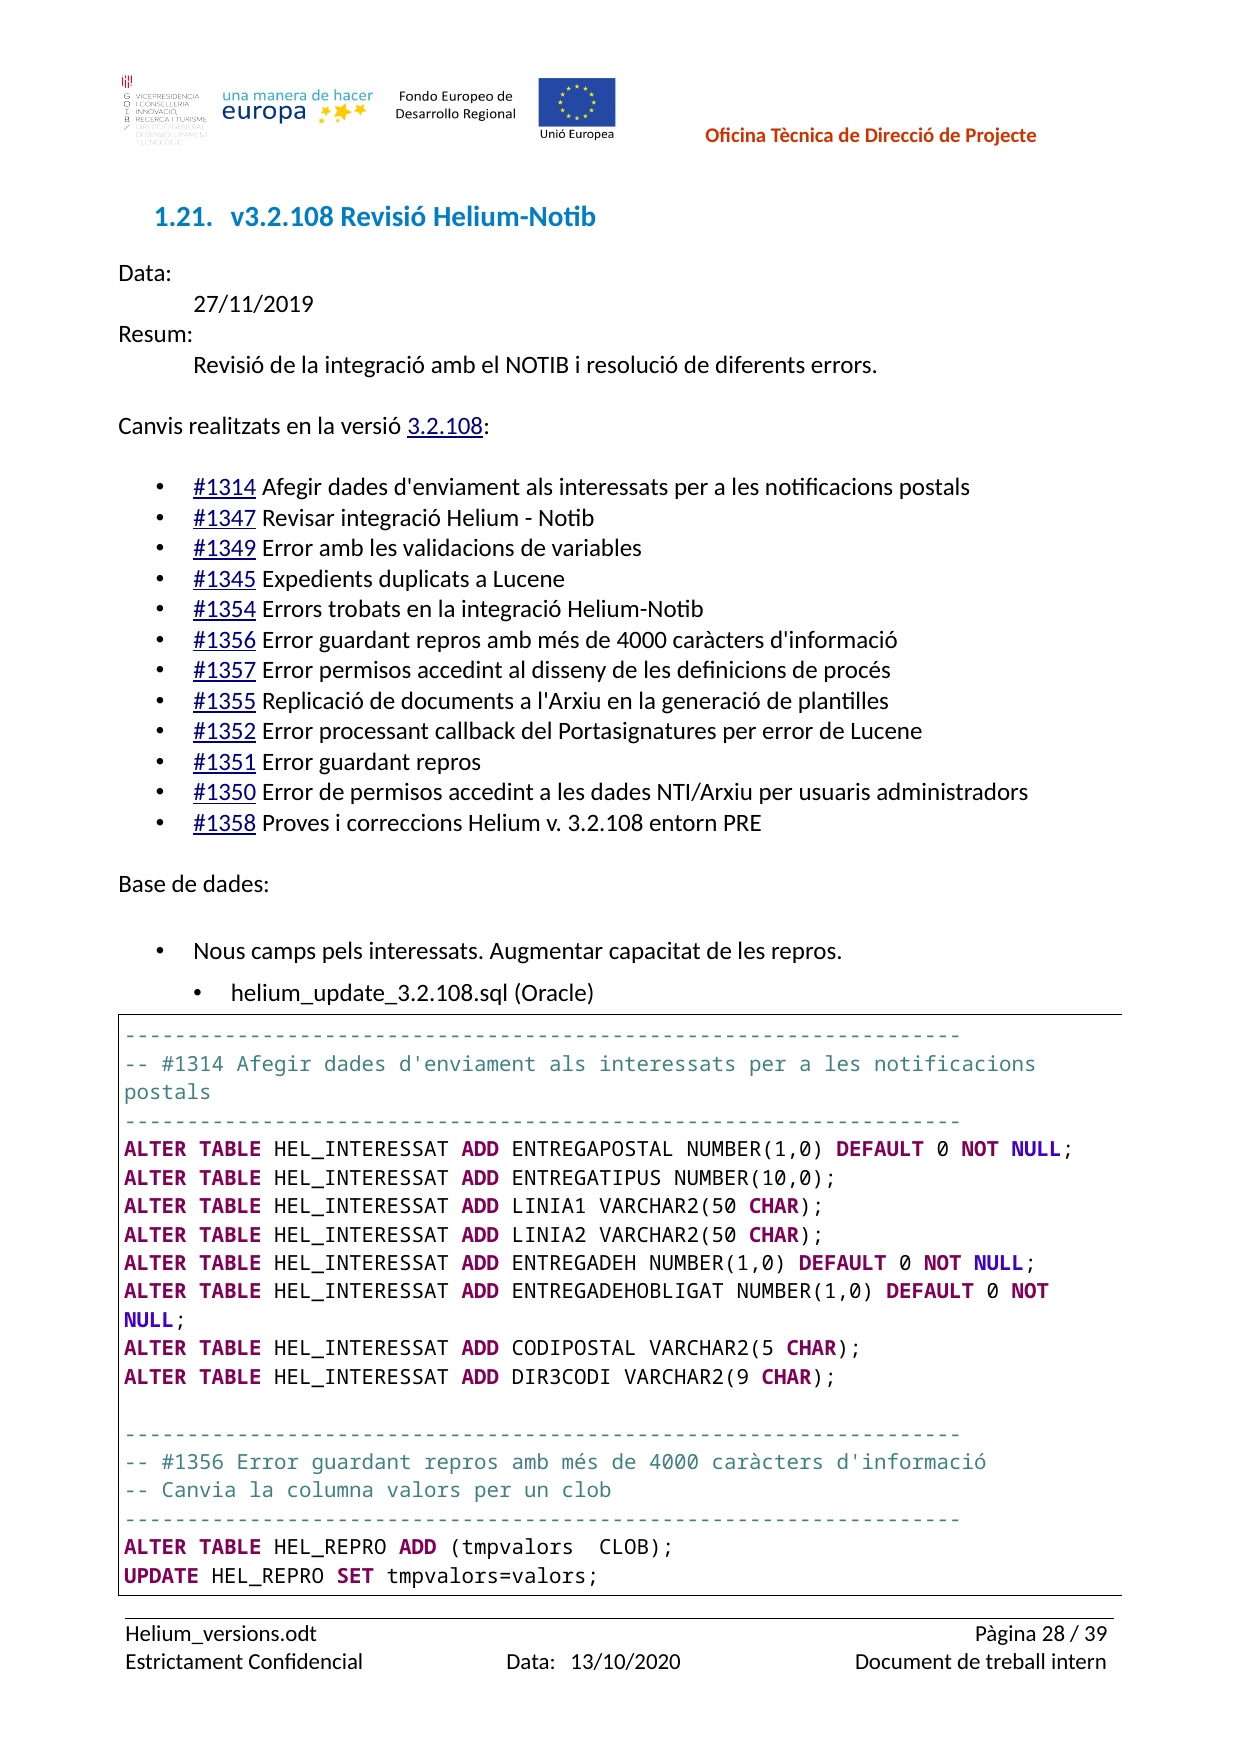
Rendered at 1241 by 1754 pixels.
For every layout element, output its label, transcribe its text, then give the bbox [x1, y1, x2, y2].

list helium_update_3.2.108.sql (Oracle) [193, 977, 1122, 1008]
text Resum: [118, 319, 1122, 349]
list #1357 Error permisos accedint al disseny de les definicions de procés [156, 654, 1122, 685]
text Base de dades: [118, 868, 1122, 898]
list #1352 Error processant callback del Portasignatures per error de Lucene [156, 715, 1122, 746]
list #1347 Revisar integració Helium - Notib [156, 502, 1122, 532]
list #1356 Error guardant repros amb més de 4000 caràcters d'informació [156, 624, 1122, 654]
list #1354 Errors trobats en la integració Helium-Notib [156, 593, 1122, 624]
picture [118, 73, 213, 147]
picture [219, 73, 621, 147]
list #1350 Error de permisos accedint a les dades NTI/Arxiu per usuaris administradors [156, 776, 1122, 807]
list Nous camps pels interessats. Augmentar capacitat de les repros. [156, 935, 1122, 966]
table_header ------------------------------------------------------------------- -- #1314 Afegir dades d'enviament als interessats per a les notificacions postals ------------------------------------------------------------------- ALTER TABLE HEL_INTERESSAT ADD ENTREGAPOSTAL NUMBER(1,0) DEFAULT 0 NOT NULL; ALTER TABLE HEL_INTERESSAT ADD ENTREGATIPUS NUMBER(10,0); ALTER TABLE HEL_INTERESSAT ADD LINIA1 VARCHAR2(50 CHAR); ALTER TABLE HEL_INTERESSAT ADD LINIA2 VARCHAR2(50 CHAR); ALTER TABLE HEL_INTERESSAT ADD ENTREGADEH NUMBER(1,0) DEFAULT 0 NOT NULL; ALTER TABLE HEL_INTERESSAT ADD ENTREGADEHOBLIGAT NUMBER(1,0) DEFAULT 0 NOT NULL; ALTER TABLE HEL_INTERESSAT ADD CODIPOSTAL VARCHAR2(5 CHAR); ALTER TABLE HEL_INTERESSAT ADD DIR3CODI VARCHAR2(9 CHAR); ------------------------------------------------------------------- -- #1356 Error guardant repros amb més de 4000 caràcters d'informació -- Canvia la columna valors per un clob ------------------------------------------------------------------- ALTER TABLE HEL_REPRO ADD (tmpvalors CLOB); UPDATE HEL_REPRO SET tmpvalors=valors; [119, 1015, 1122, 1595]
text Revisió de la integració amb el NOTIB i resolució de diferents errors. [118, 349, 1122, 380]
text 27/11/2019 [118, 288, 1122, 319]
list #1358 Proves i correccions Helium v. 3.2.108 entorn PRE [156, 807, 1122, 837]
list #1351 Error guardant repros [156, 746, 1122, 776]
list #1345 Expedients duplicats a Lucene [156, 563, 1122, 593]
text Canvis realitzats en la versió 3.2.108: [118, 410, 1122, 441]
list #1355 Replicació de documents a l'Arxiu en la generació de plantilles [156, 685, 1122, 715]
subtitle v3.2.108 Revisió Helium-Notib [153, 198, 1122, 234]
list #1349 Error amb les validacions de variables [156, 532, 1122, 563]
list #1314 Afegir dades d'enviament als interessats per a les notificacions postals [156, 471, 1122, 502]
text Data: [118, 258, 1122, 288]
